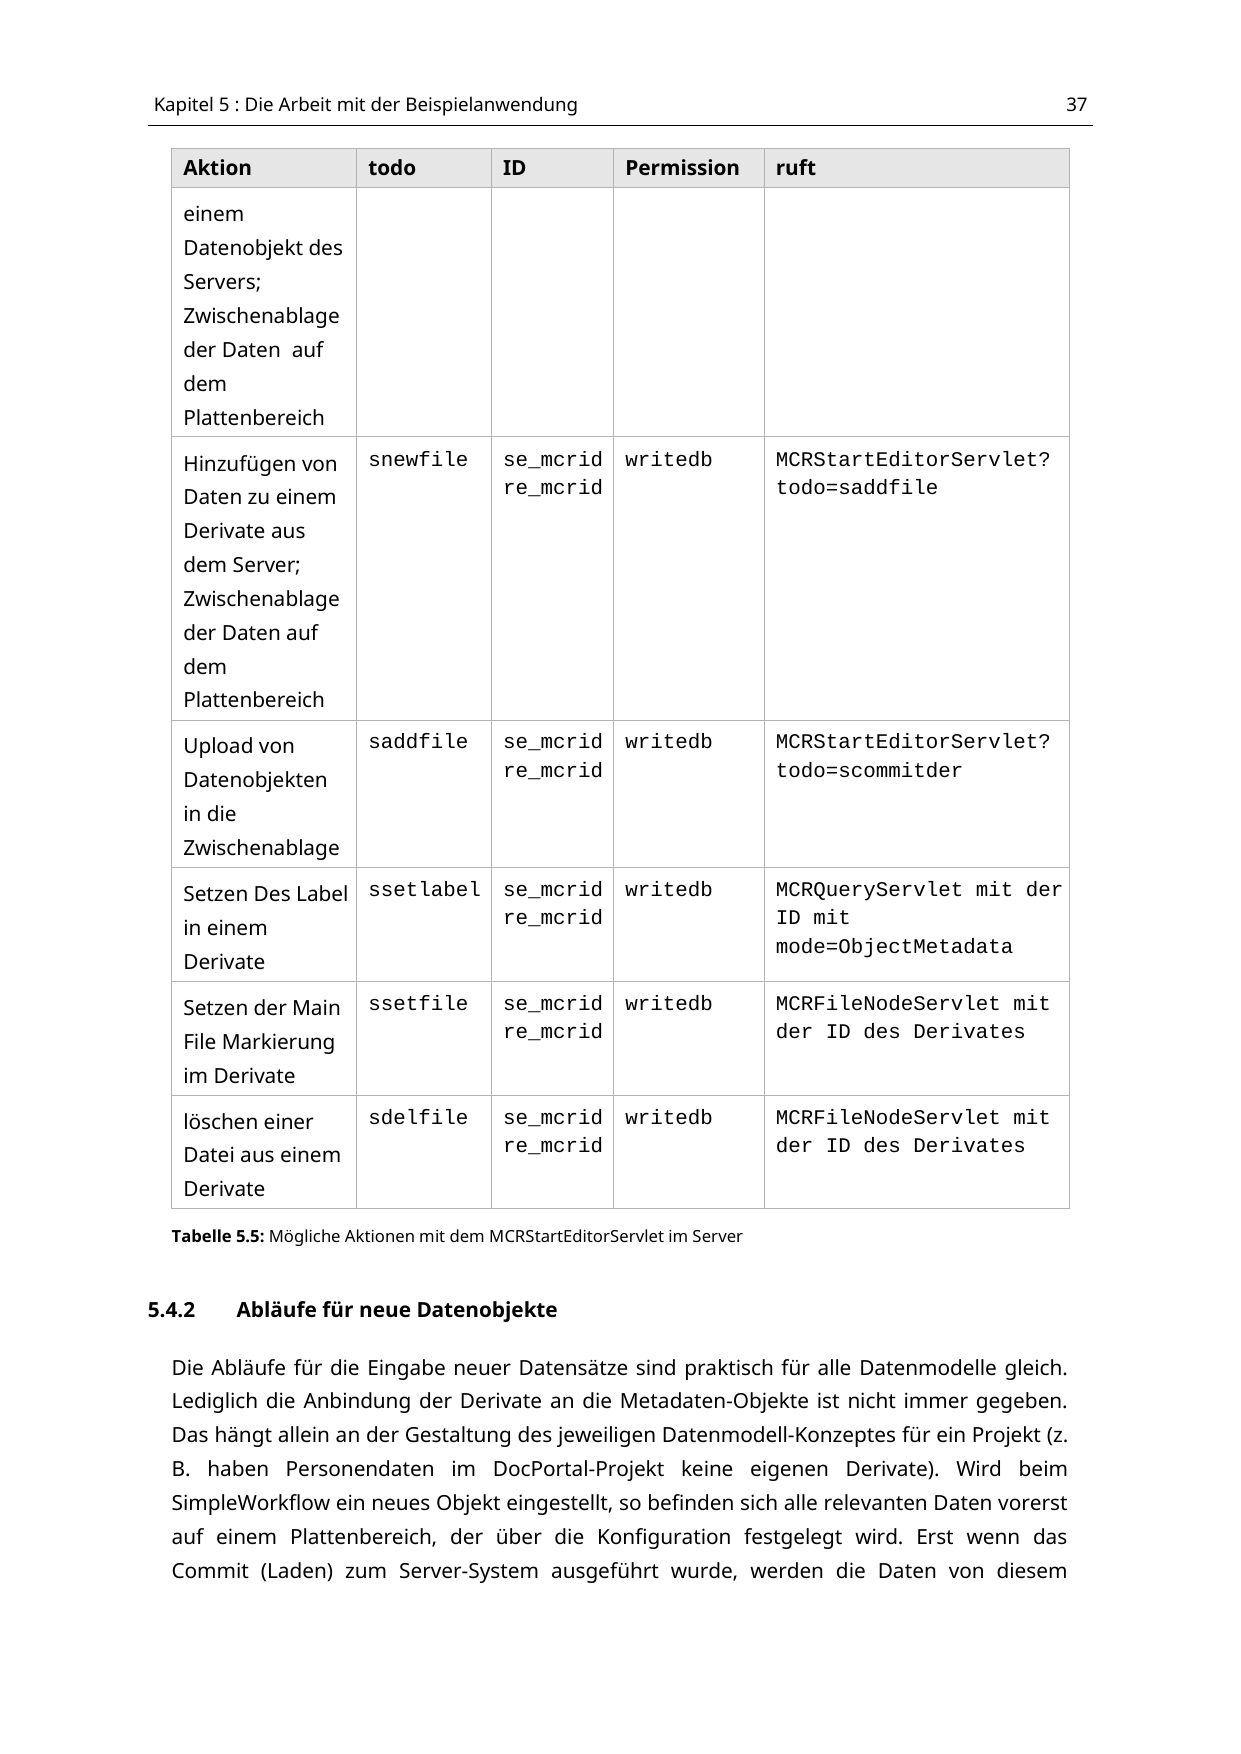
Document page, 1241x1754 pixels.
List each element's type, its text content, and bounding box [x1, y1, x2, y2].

table_cell sdelfile [357, 1096, 491, 1208]
table_cell saddfile [357, 721, 491, 867]
table_cell MCRQueryServlet mit der ID mit mode=ObjectMetadata [765, 868, 1069, 981]
text Tabelle 5.5: Mögliche Aktionen mit dem MCRStartEditorServlet im Server [171, 1225, 1069, 1248]
table_cell se_mcridre_mcrid [492, 437, 613, 720]
table_cell MCRStartEditorServlet?todo=scommitder [765, 721, 1069, 867]
table_header ID [492, 149, 613, 187]
text Die Abläufe für die Eingabe neuer Datensätze sind praktisch für alle Datenmodelle gleich. Lediglich die Anbindung der Derivate an die Metadaten-Objekte ist nicht immer gegeben. Das hängt allein an der Gestaltung des jeweiligen Datenmodell-Konzeptes für ein Projekt (z. B. haben Personendaten im DocPortal-Projekt keine eigenen Derivate). Wird beim SimpleWorkflow ein neues Objekt eingestellt, so befinden sich alle relevanten Daten vorerst auf einem Plattenbereich, der über die Konfiguration festgelegt wird. Erst wenn das Commit (Laden) zum Server-System ausgeführt wurde, werden die Daten von diesem [171, 1353, 1069, 1584]
table_cell se_mcridre_mcrid [492, 1096, 613, 1208]
table_cell ssetfile [357, 982, 491, 1095]
table_cell [614, 188, 764, 436]
subtitle Abläufe für neue Datenobjekte [148, 1295, 1092, 1324]
table_cell Setzen der Main File Markierung im Derivate [172, 982, 356, 1095]
table_cell einem Datenobjekt des Servers; Zwischenablage der Daten auf dem Plattenbereich [172, 188, 356, 436]
table_header ruft [765, 149, 1069, 187]
table_cell se_mcridre_mcrid [492, 721, 613, 867]
table_header Permission [614, 149, 764, 187]
table_cell writedb [614, 721, 764, 867]
table_cell [492, 188, 613, 436]
table_cell Upload von Datenobjekten in die Zwischenablage [172, 721, 356, 867]
table_cell writedb [614, 982, 764, 1095]
table_cell Hinzufügen von Daten zu einem Derivate aus dem Server; Zwischenablage der Daten auf dem Plattenbereich [172, 437, 356, 720]
table_cell [765, 188, 1069, 436]
table_cell [357, 188, 491, 436]
table_cell ssetlabel [357, 868, 491, 981]
table_header todo [357, 149, 491, 187]
table_cell MCRFileNodeServlet mit der ID des Derivates [765, 982, 1069, 1095]
table_cell MCRFileNodeServlet mit der ID des Derivates [765, 1096, 1069, 1208]
table_header Aktion [172, 149, 356, 187]
table_cell se_mcridre_mcrid [492, 982, 613, 1095]
table_cell MCRStartEditorServlet?todo=saddfile [765, 437, 1069, 720]
table_cell Setzen Des Label in einem Derivate [172, 868, 356, 981]
table_cell se_mcridre_mcrid [492, 868, 613, 981]
table_cell snewfile [357, 437, 491, 720]
table_cell writedb [614, 1096, 764, 1208]
table_cell writedb [614, 437, 764, 720]
table_cell writedb [614, 868, 764, 981]
table_cell löschen einer Datei aus einem Derivate [172, 1096, 356, 1208]
